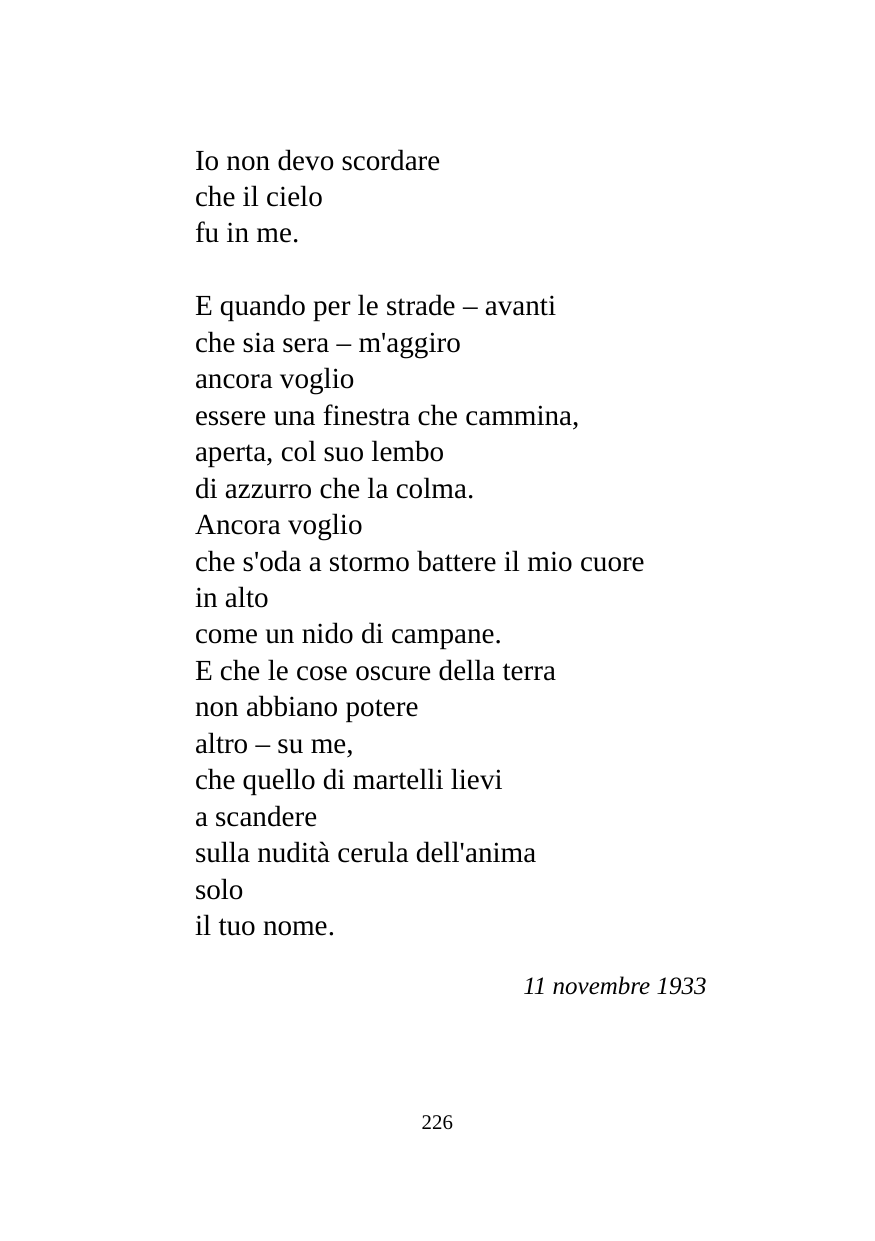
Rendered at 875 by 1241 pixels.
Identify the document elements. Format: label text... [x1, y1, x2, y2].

text come un nido di campane. [195, 617, 768, 650]
text non abbiano potere [195, 689, 768, 723]
text altro – su me, [195, 726, 768, 759]
text E quando per le strade – avanti [195, 288, 768, 322]
text il tuo nome. [195, 908, 768, 942]
text a scandere [195, 799, 768, 832]
text 11 novembre 1933 [106, 971, 709, 1000]
text aperta, col suo lembo [195, 434, 768, 468]
text essere una finestra che cammina, [195, 398, 768, 431]
text sulla nudità cerula dell'anima [195, 835, 768, 869]
text E che le cose oscure della terra [195, 653, 768, 687]
text che sia sera – m'aggiro [195, 325, 768, 358]
text in alto [195, 580, 768, 614]
text ancora voglio [195, 361, 768, 395]
text che il cielo [195, 179, 768, 213]
text fu in me. [195, 216, 768, 249]
text Io non devo scordare [195, 143, 768, 176]
text che s'oda a stormo battere il mio cuore [195, 544, 768, 577]
text Ancora voglio [195, 507, 768, 541]
text solo [195, 872, 768, 905]
text di azzurro che la colma. [195, 471, 768, 504]
text che quello di martelli lievi [195, 762, 768, 796]
